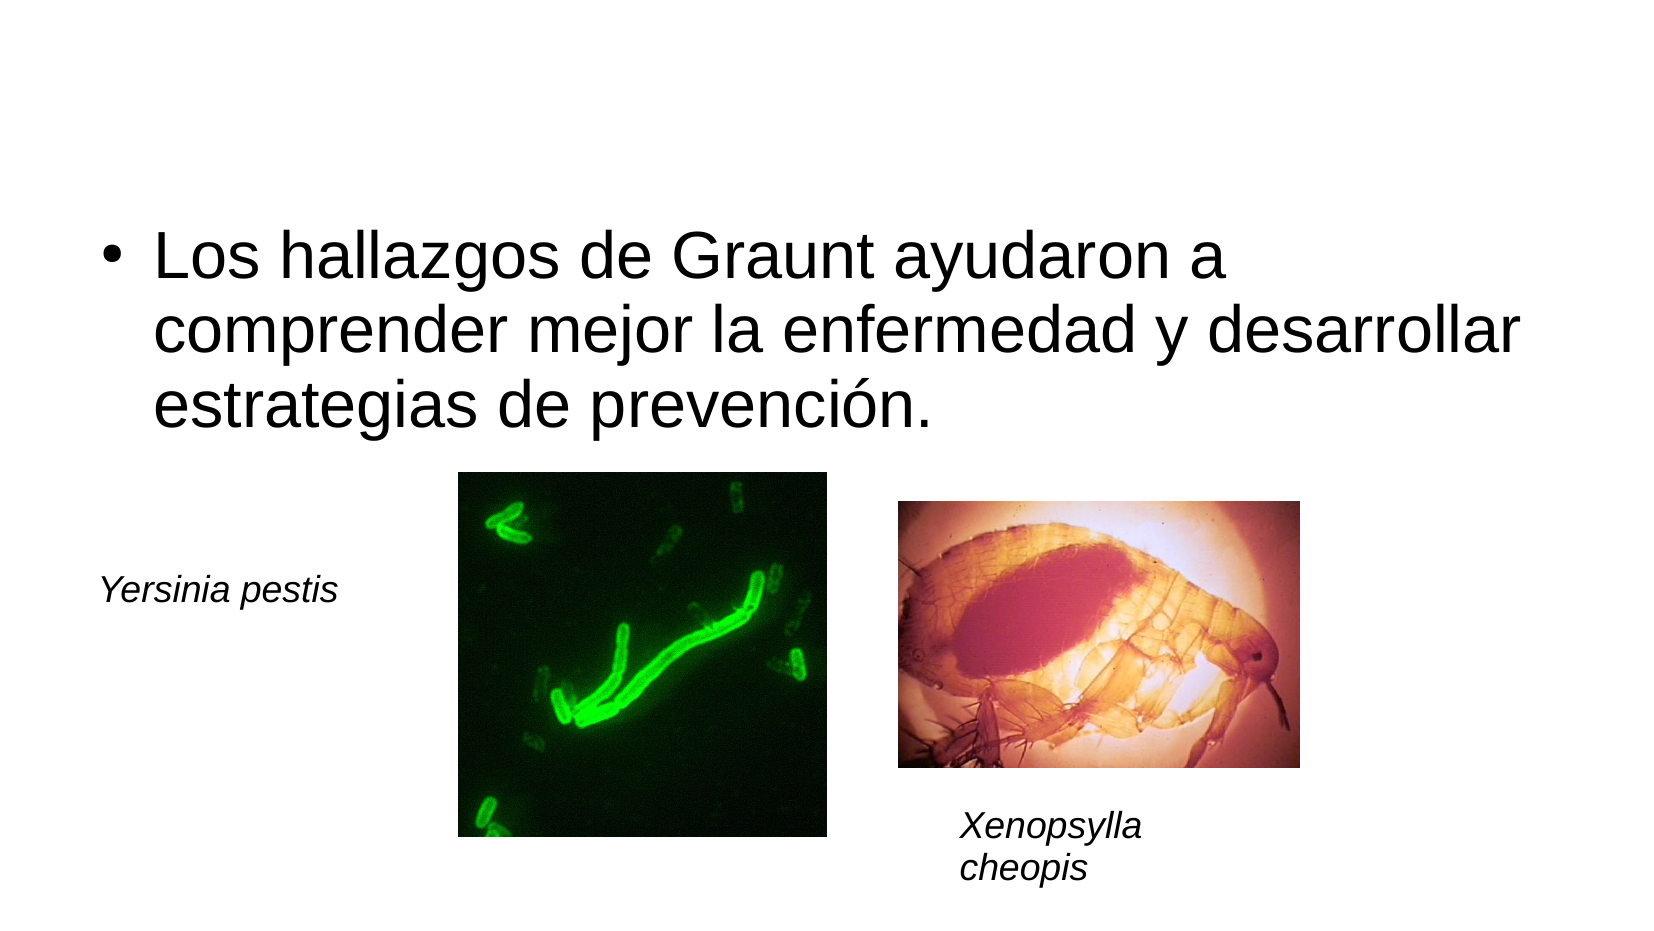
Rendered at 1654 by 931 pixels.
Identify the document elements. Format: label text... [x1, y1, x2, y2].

picture [898, 501, 1300, 768]
list Los hallazgos de Graunt ayudaron a comprender mejor la enfermedad y desarrollar estrategias de prevención. [82, 217, 1571, 758]
picture [458, 472, 827, 837]
text_box Xenopsylla cheopis [944, 797, 1241, 931]
text_box Yersinia pestis [82, 561, 414, 618]
